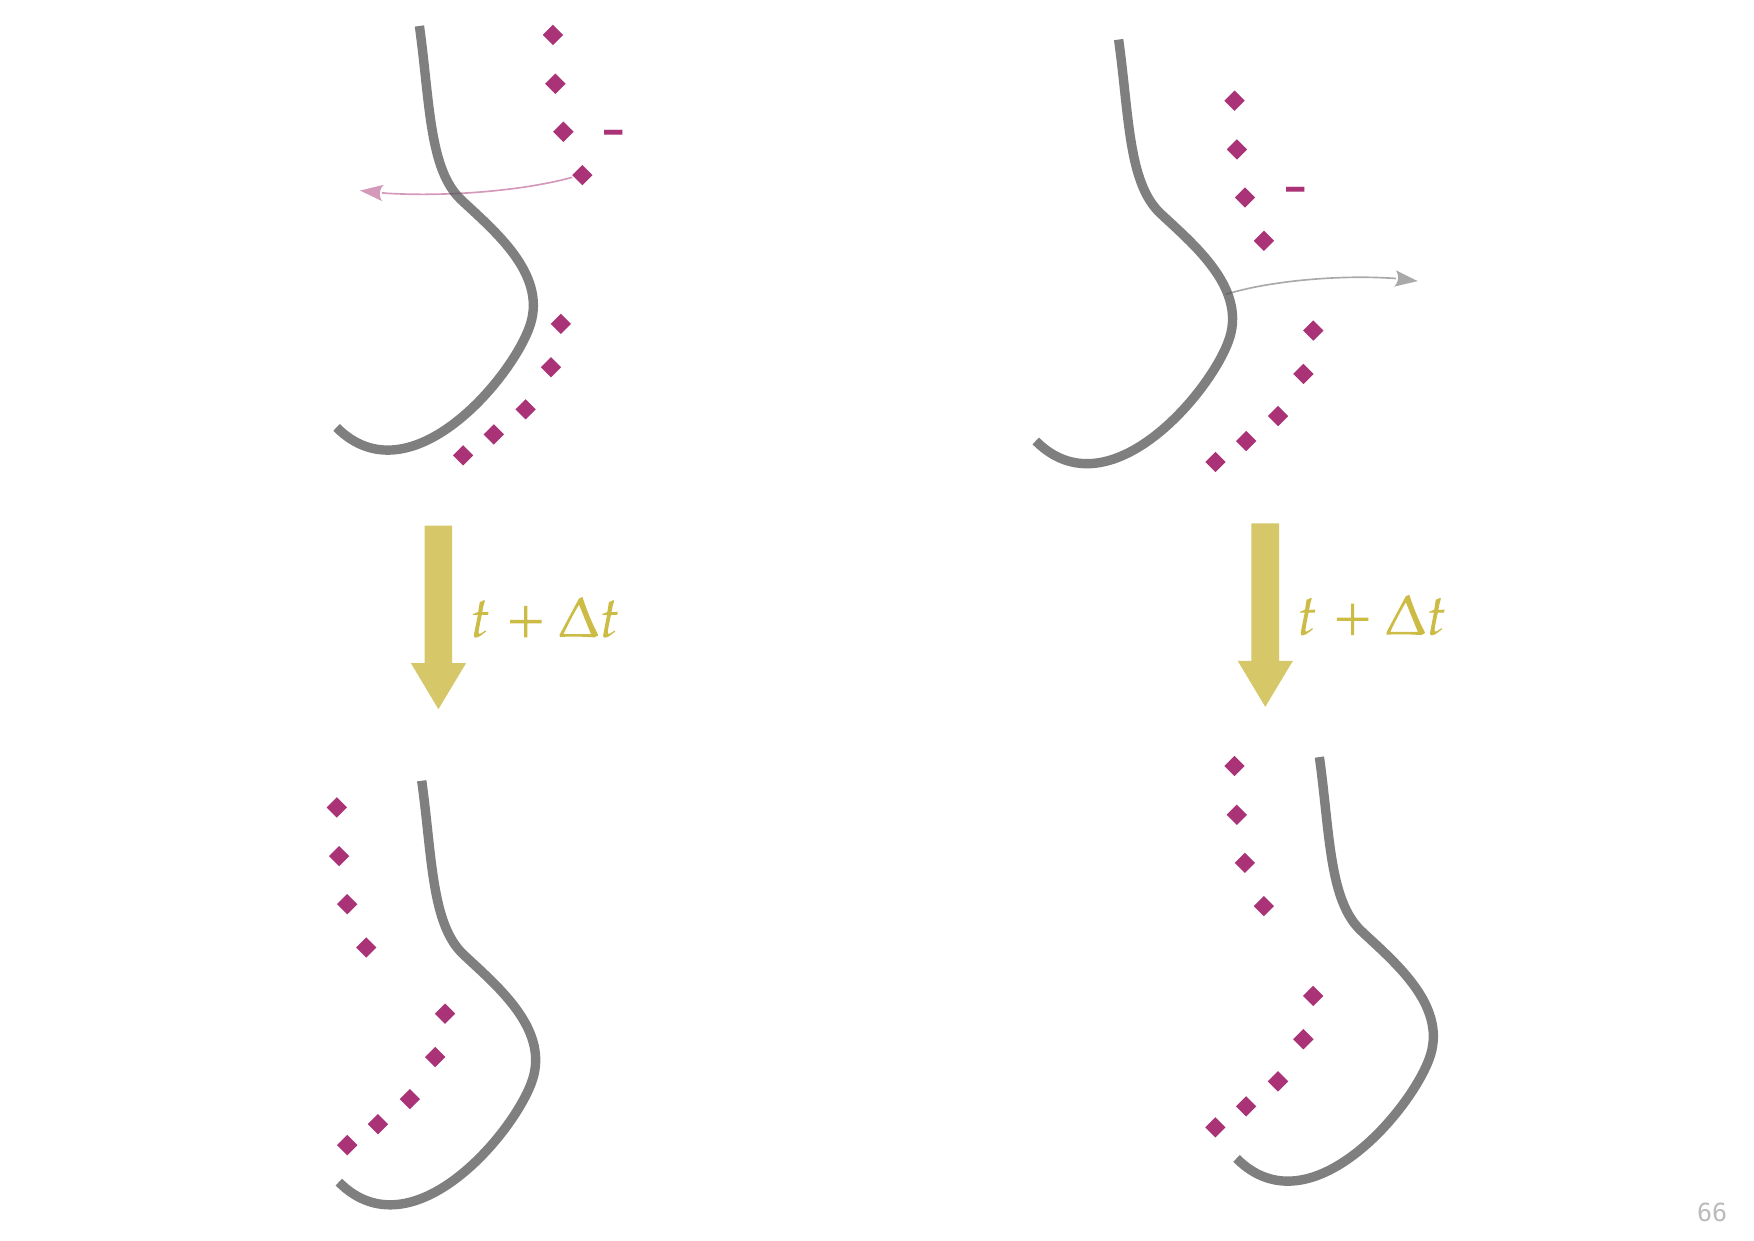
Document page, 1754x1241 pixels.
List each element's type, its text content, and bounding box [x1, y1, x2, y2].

text_box [553, 121, 574, 142]
text_box [1293, 363, 1314, 385]
text_box [602, 600, 618, 638]
text_box [1253, 895, 1275, 917]
text_box [425, 1046, 446, 1068]
text_box [452, 445, 474, 466]
text_box [410, 525, 467, 710]
text_box [1267, 1071, 1289, 1092]
text_box [1429, 597, 1445, 636]
text_box [545, 73, 566, 94]
text_box [1386, 594, 1425, 636]
text_box [1336, 603, 1369, 636]
text_box [483, 424, 504, 445]
text_box [337, 894, 358, 915]
text_box [510, 605, 542, 638]
text_box [399, 1088, 421, 1110]
text_box [1234, 187, 1256, 208]
text_box [1226, 804, 1248, 825]
text_box – [587, 90, 640, 149]
text_box [515, 399, 536, 420]
text_box [559, 597, 598, 638]
text_box [1234, 852, 1256, 873]
text_box [1253, 230, 1275, 251]
text_box [472, 600, 489, 638]
text_box [1237, 523, 1293, 707]
text_box [1205, 1117, 1226, 1138]
text_box [540, 357, 562, 378]
text_box [550, 313, 572, 335]
text_box [572, 164, 593, 186]
text_box [1236, 430, 1257, 452]
text_box – [1269, 147, 1322, 206]
text_box [1205, 451, 1226, 473]
text_box [356, 937, 377, 958]
text_box [326, 797, 347, 818]
text_box [1293, 1029, 1314, 1050]
text_box [1235, 1096, 1257, 1117]
text_box [1226, 139, 1248, 160]
text_box [1224, 90, 1245, 111]
text_box [434, 1003, 456, 1024]
text_box [1303, 320, 1324, 341]
text_box [1267, 405, 1289, 427]
text_box [337, 1134, 358, 1156]
text_box [542, 24, 564, 46]
text_box [1303, 985, 1324, 1007]
text_box [367, 1114, 389, 1135]
text_box [328, 846, 350, 867]
text_box [1224, 755, 1245, 777]
text_box [1299, 597, 1316, 636]
